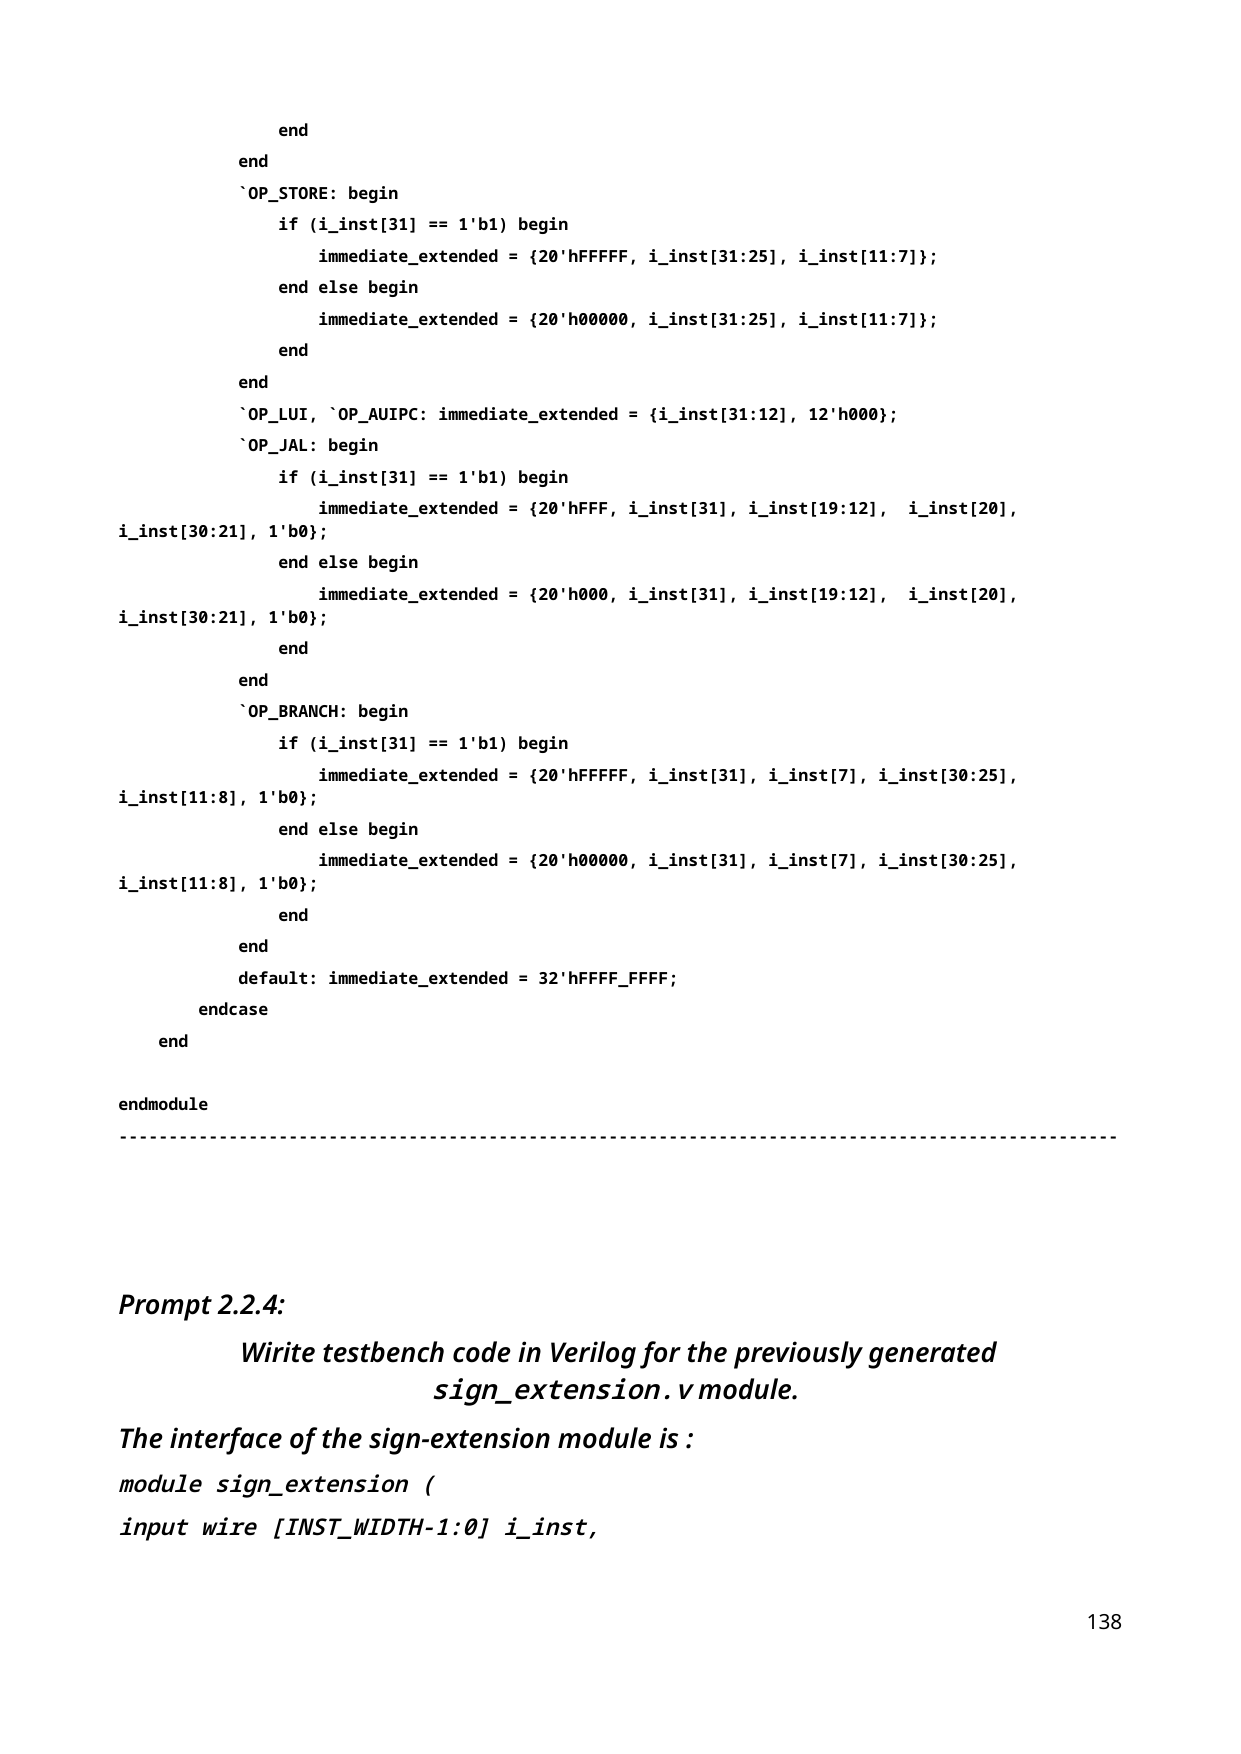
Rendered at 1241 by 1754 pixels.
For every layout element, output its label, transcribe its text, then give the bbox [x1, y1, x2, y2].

text end [118, 935, 1122, 958]
text `OP_JAL: begin [118, 434, 1122, 456]
text immediate_extended = {20'hFFF, i_inst[31], i_inst[19:12], i_inst[20], i_inst[30:21], 1'b0}; [118, 497, 1122, 542]
text if (i_inst[31] == 1'b1) begin [118, 732, 1122, 754]
text `OP_STORE: begin [118, 181, 1122, 204]
text end else begin [118, 551, 1122, 574]
text end [118, 637, 1122, 660]
text Wirite testbench code in Verilog for the previously generated sign_extension.v module. [118, 1334, 1122, 1408]
text endmodule [118, 1093, 1122, 1115]
text end [118, 1029, 1122, 1052]
text `OP_LUI, `OP_AUIPC: immediate_extended = {i_inst[31:12], 12'h000}; [118, 402, 1122, 425]
text end else begin [118, 817, 1122, 840]
text if (i_inst[31] == 1'b1) begin [118, 465, 1122, 488]
text end [118, 150, 1122, 172]
text immediate_extended = {20'hFFFFF, i_inst[31], i_inst[7], i_inst[30:25], i_inst[11:8], 1'b0}; [118, 763, 1122, 809]
text end [118, 371, 1122, 393]
text `OP_BRANCH: begin [118, 700, 1122, 723]
text immediate_extended = {20'hFFFFF, i_inst[31:25], i_inst[11:7]}; [118, 244, 1122, 267]
text default: immediate_extended = 32'hFFFF_FFFF; [118, 966, 1122, 989]
text Prompt 2.2.4: [118, 1285, 1122, 1322]
text end [118, 339, 1122, 362]
text if (i_inst[31] == 1'b1) begin [118, 213, 1122, 236]
text The interface of the sign-extension module is : [118, 1419, 1122, 1456]
text end [118, 903, 1122, 926]
text endcase [118, 998, 1122, 1021]
text immediate_extended = {20'h000, i_inst[31], i_inst[19:12], i_inst[20], i_inst[30:21], 1'b0}; [118, 583, 1122, 628]
text end [118, 668, 1122, 691]
text end else begin [118, 276, 1122, 299]
text ---------------------------------------------------------------------------------------------------- [118, 1124, 1122, 1147]
text end [118, 118, 1122, 141]
text module sign_extension ( [118, 1468, 1122, 1499]
text immediate_extended = {20'h00000, i_inst[31], i_inst[7], i_inst[30:25], i_inst[11:8], 1'b0}; [118, 849, 1122, 894]
text input wire [INST_WIDTH-1:0] i_inst, [118, 1511, 1122, 1543]
text immediate_extended = {20'h00000, i_inst[31:25], i_inst[11:7]}; [118, 307, 1122, 330]
